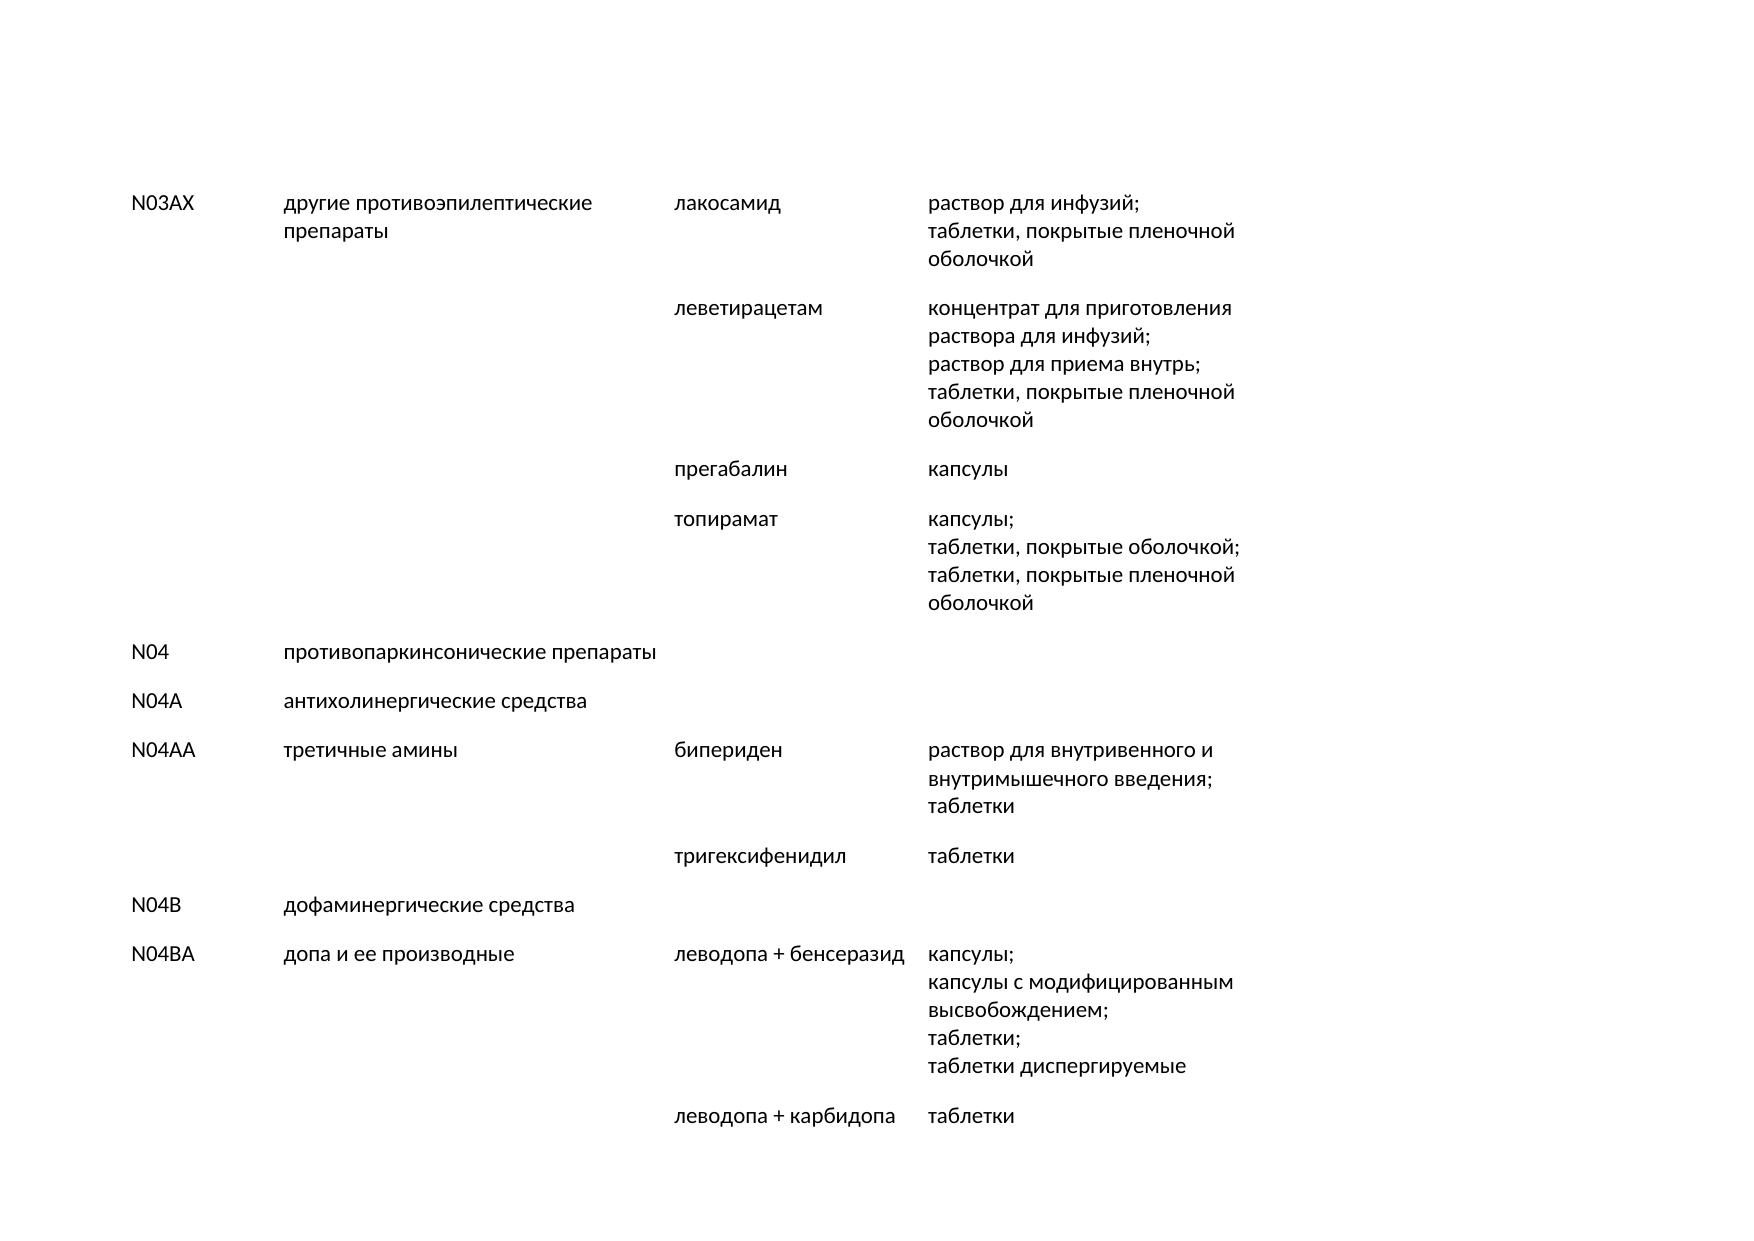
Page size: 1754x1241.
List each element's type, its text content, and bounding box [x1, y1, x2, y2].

table_cell капсулы; таблетки, покрытые оболочкой; таблетки, покрытые пленочной оболочкой [921, 493, 1306, 626]
table_cell [668, 880, 921, 929]
table_cell N04 [125, 626, 277, 676]
table_cell N04A [125, 676, 277, 725]
table_cell [921, 626, 1306, 676]
table_cell леводопа + карбидопа [668, 1090, 921, 1139]
table_cell бипериден [668, 725, 921, 830]
table_cell допа и ее производные [277, 929, 668, 1139]
table_cell противопаркинсонические препараты [277, 626, 668, 676]
table_cell [921, 676, 1306, 725]
table_cell дофаминергические средства [277, 880, 668, 929]
table_cell леводопа + бенсеразид [668, 929, 921, 1090]
table_cell N04AA [125, 725, 277, 879]
table_cell капсулы; капсулы с модифицированным высвобождением; таблетки; таблетки диспергируемые [921, 929, 1306, 1090]
table_cell [921, 880, 1306, 929]
table_cell [668, 626, 921, 676]
table_cell капсулы [921, 444, 1306, 493]
table_cell леветирацетам [668, 283, 921, 444]
table_cell таблетки [921, 830, 1306, 879]
table_cell раствор для внутривенного и внутримышечного введения; таблетки [921, 725, 1306, 830]
table_cell N04B [125, 880, 277, 929]
table_cell другие противоэпилептические препараты [277, 177, 668, 626]
table_cell лакосамид [668, 177, 921, 282]
table_cell тригексифенидил [668, 830, 921, 879]
table_cell [668, 676, 921, 725]
table_cell таблетки [921, 1090, 1306, 1139]
table_cell N03AX [125, 177, 277, 626]
table_cell третичные амины [277, 725, 668, 879]
table_cell раствор для инфузий; таблетки, покрытые пленочной оболочкой [921, 177, 1306, 282]
table_cell концентрат для приготовления раствора для инфузий; раствор для приема внутрь; таблетки, покрытые пленочной оболочкой [921, 283, 1306, 444]
table_cell антихолинергические средства [277, 676, 668, 725]
table_cell N04BA [125, 929, 277, 1139]
table_cell топирамат [668, 493, 921, 626]
table_cell прегабалин [668, 444, 921, 493]
